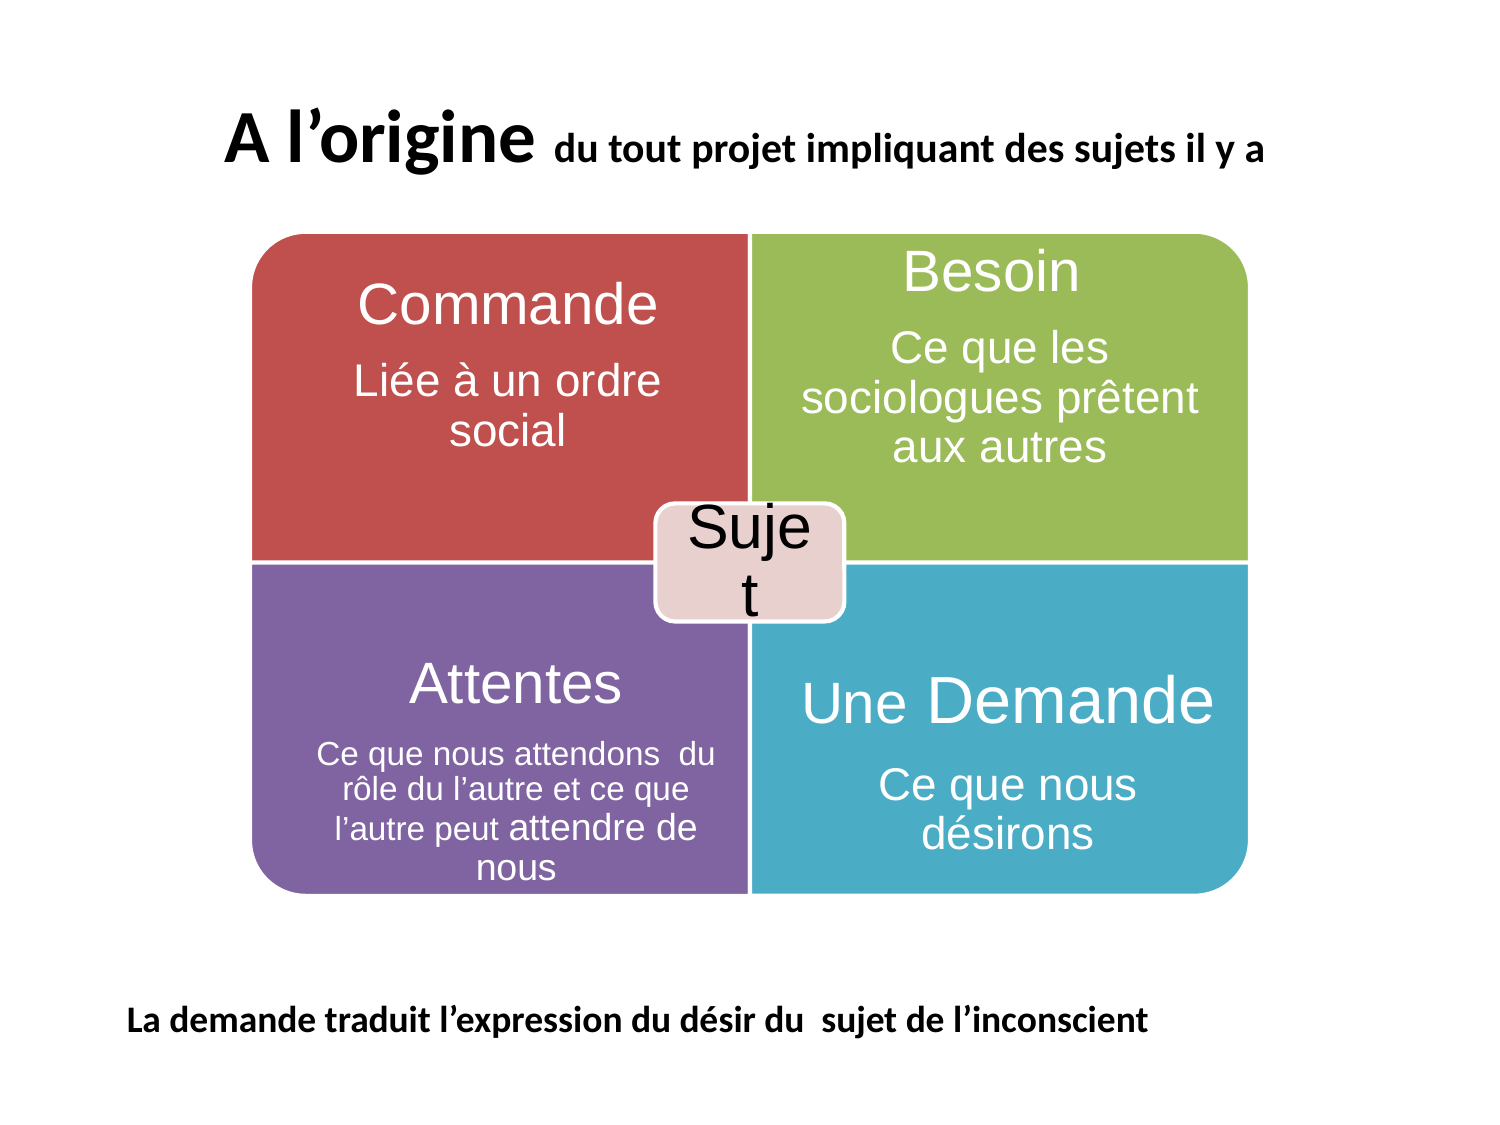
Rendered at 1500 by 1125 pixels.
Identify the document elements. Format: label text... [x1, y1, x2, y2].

text_box Sujet [655, 503, 845, 622]
text_box Attentes Ce que nous attendons du rôle du l’autre et ce que l’autre peut attendre de nous [249, 562, 749, 896]
text_box Commande Liée à un ordre social [249, 231, 750, 562]
title A l’origine du tout projet impliquant des sujets il y a [112, 57, 1388, 208]
text_box Une Demande Ce que nous désirons [749, 562, 1250, 896]
text_box La demande traduit l’expression du désir du sujet de l’inconscient [112, 987, 1305, 1048]
text_box Besoin Ce que les sociologues prêtent aux autres [750, 231, 1251, 566]
